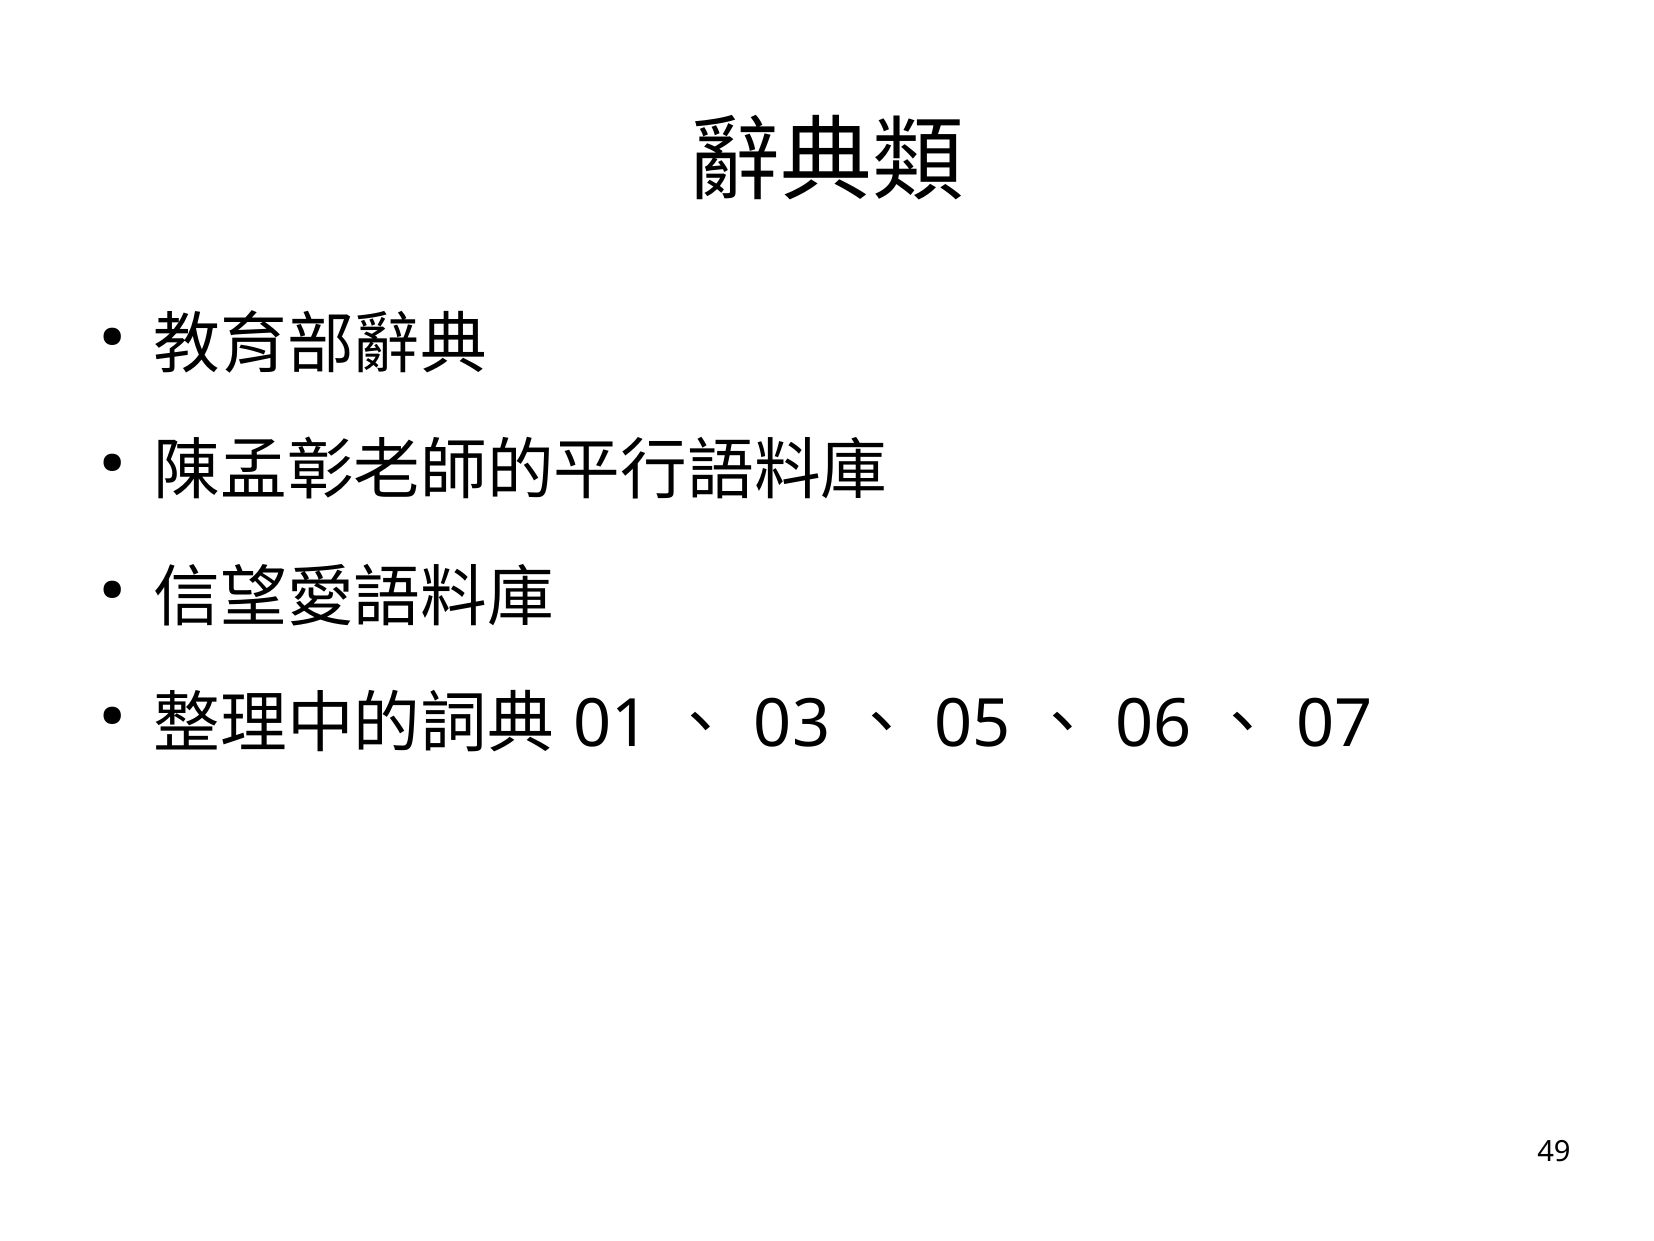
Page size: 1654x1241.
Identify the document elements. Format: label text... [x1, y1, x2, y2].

title 辭典類 [82, 49, 1571, 257]
list 教育部辭典 陳孟彰老師的平行語料庫 信望愛語料庫 整理中的詞典01、03、05、06、07 [82, 290, 1538, 1010]
